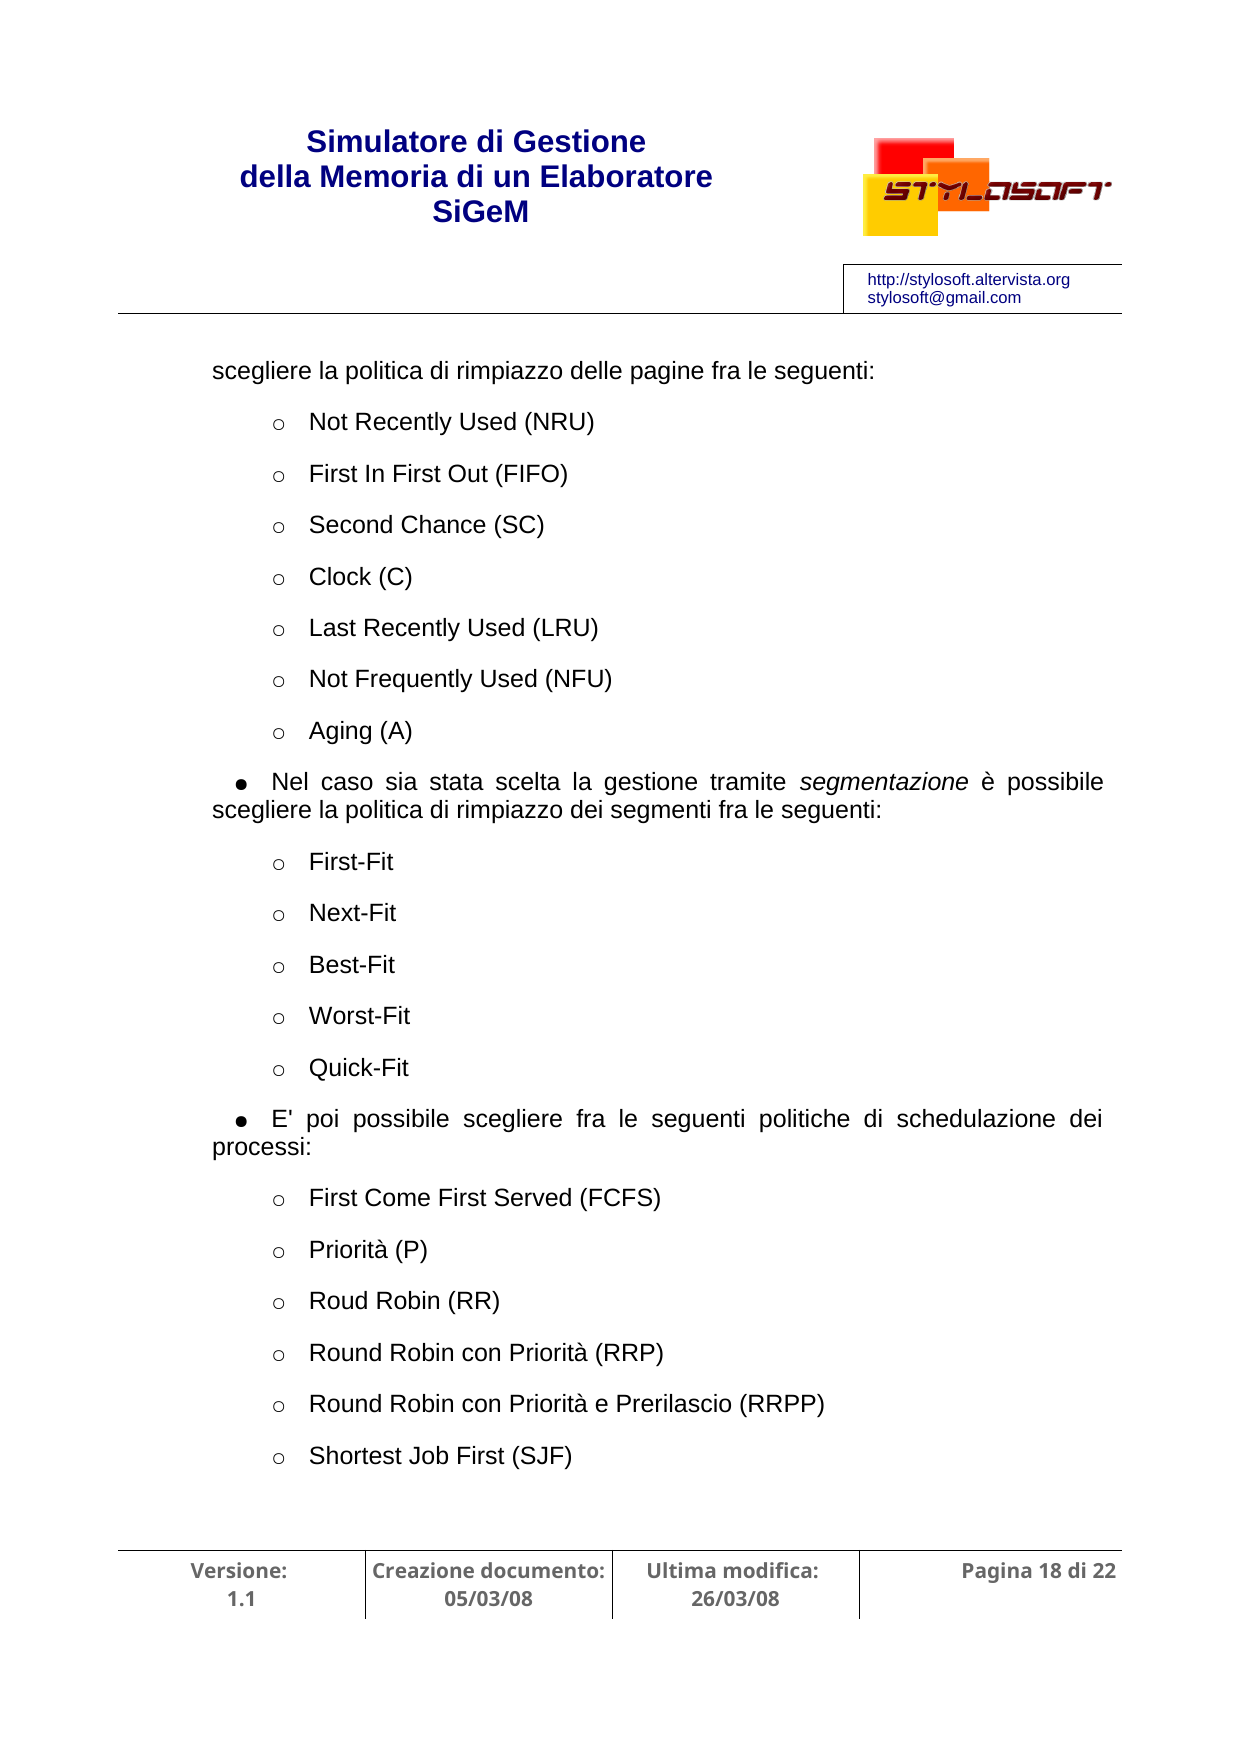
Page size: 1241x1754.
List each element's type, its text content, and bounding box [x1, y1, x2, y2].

list Best-Fit [212, 950, 1104, 978]
list Priorità (P) [212, 1236, 1104, 1263]
list First In First Out (FIFO) [212, 459, 1104, 487]
list Shortest Job First (SJF) [212, 1441, 1104, 1469]
list Nel caso sia stata scelta la gestione tramite segmentazione è possibile scegliere la politica di rimpiazzo dei segmenti fra le seguenti: [174, 768, 1104, 824]
list Quick-Fit [212, 1053, 1104, 1081]
list Round Robin con Priorità (RRP) [212, 1338, 1104, 1366]
list Second Chance (SC) [212, 511, 1104, 539]
list Roud Robin (RR) [212, 1287, 1104, 1315]
list First-Fit [212, 847, 1104, 875]
list Clock (C) [212, 562, 1104, 590]
list Aging (A) [212, 717, 1104, 744]
list Next-Fit [212, 899, 1104, 927]
list scegliere la politica di rimpiazzo delle pagine fra le seguenti: [174, 356, 1104, 384]
list Worst-Fit [212, 1002, 1104, 1030]
picture [848, 123, 1117, 247]
list First Come First Served (FCFS) [212, 1184, 1104, 1212]
list Last Recently Used (LRU) [212, 614, 1104, 642]
list Round Robin con Priorità e Prerilascio (RRPP) [212, 1390, 1104, 1418]
list E' poi possibile scegliere fra le seguenti politiche di schedulazione dei processi: [174, 1105, 1104, 1161]
list Not Recently Used (NRU) [212, 408, 1104, 436]
list Not Frequently Used (NFU) [212, 665, 1104, 693]
